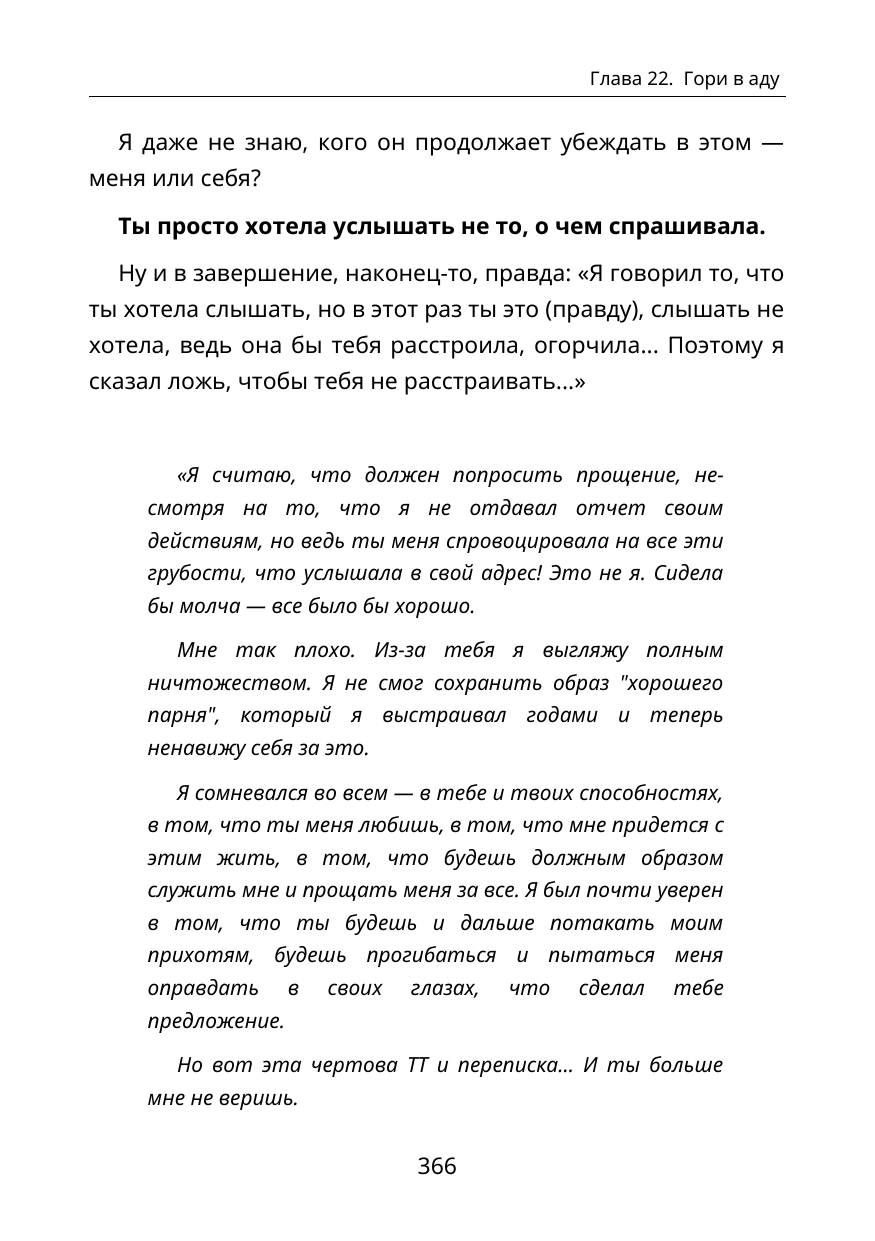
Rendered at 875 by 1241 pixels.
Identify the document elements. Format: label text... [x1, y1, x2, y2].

text Но вот эта чертова ТТ и переписка... И ты больше мне не веришь. [147, 1050, 727, 1111]
text «Я считаю, что должен попросить прощение, не-смотря на то, что я не отдавал отчет своим действиям, но ведь ты меня спровоцировала на все эти грубости, что услышала в свой адрес! Это не я. Сидела бы молча — все было бы хорошо. [147, 461, 727, 619]
text Ты просто хотела услышать не то, о чем спрашивала. [88, 210, 786, 241]
text Я даже не знаю, кого он продолжает убеждать в этом — меня или себя? [88, 126, 786, 193]
text Ну и в завершение, наконец-то, правда: «Я говорил то, что ты хотела слышать, но в этот раз ты это (правду), слышать не хотела, ведь она бы тебя расстроила, огорчила... Поэтому я сказал ложь, чтобы тебя не расстраивать...» [88, 257, 786, 396]
text Мне так плохо. Из-за тебя я выгляжу полным ничтожеством. Я не смог сохранить образ "хорошего парня", который я выстраивал годами и теперь ненавижу себя за это. [147, 635, 727, 762]
text Я сомневался во всем — в тебе и твоих способностях, в том, что ты меня любишь, в том, что мне придется с этим жить, в том, что будешь должным образом служить мне и прощать меня за все. Я был почти уверен в том, что ты будешь и дальше потакать моим прихотям, будешь прогибаться и пытаться меня оправдать в своих глазах, что сделал тебе предложение. [147, 778, 727, 1034]
